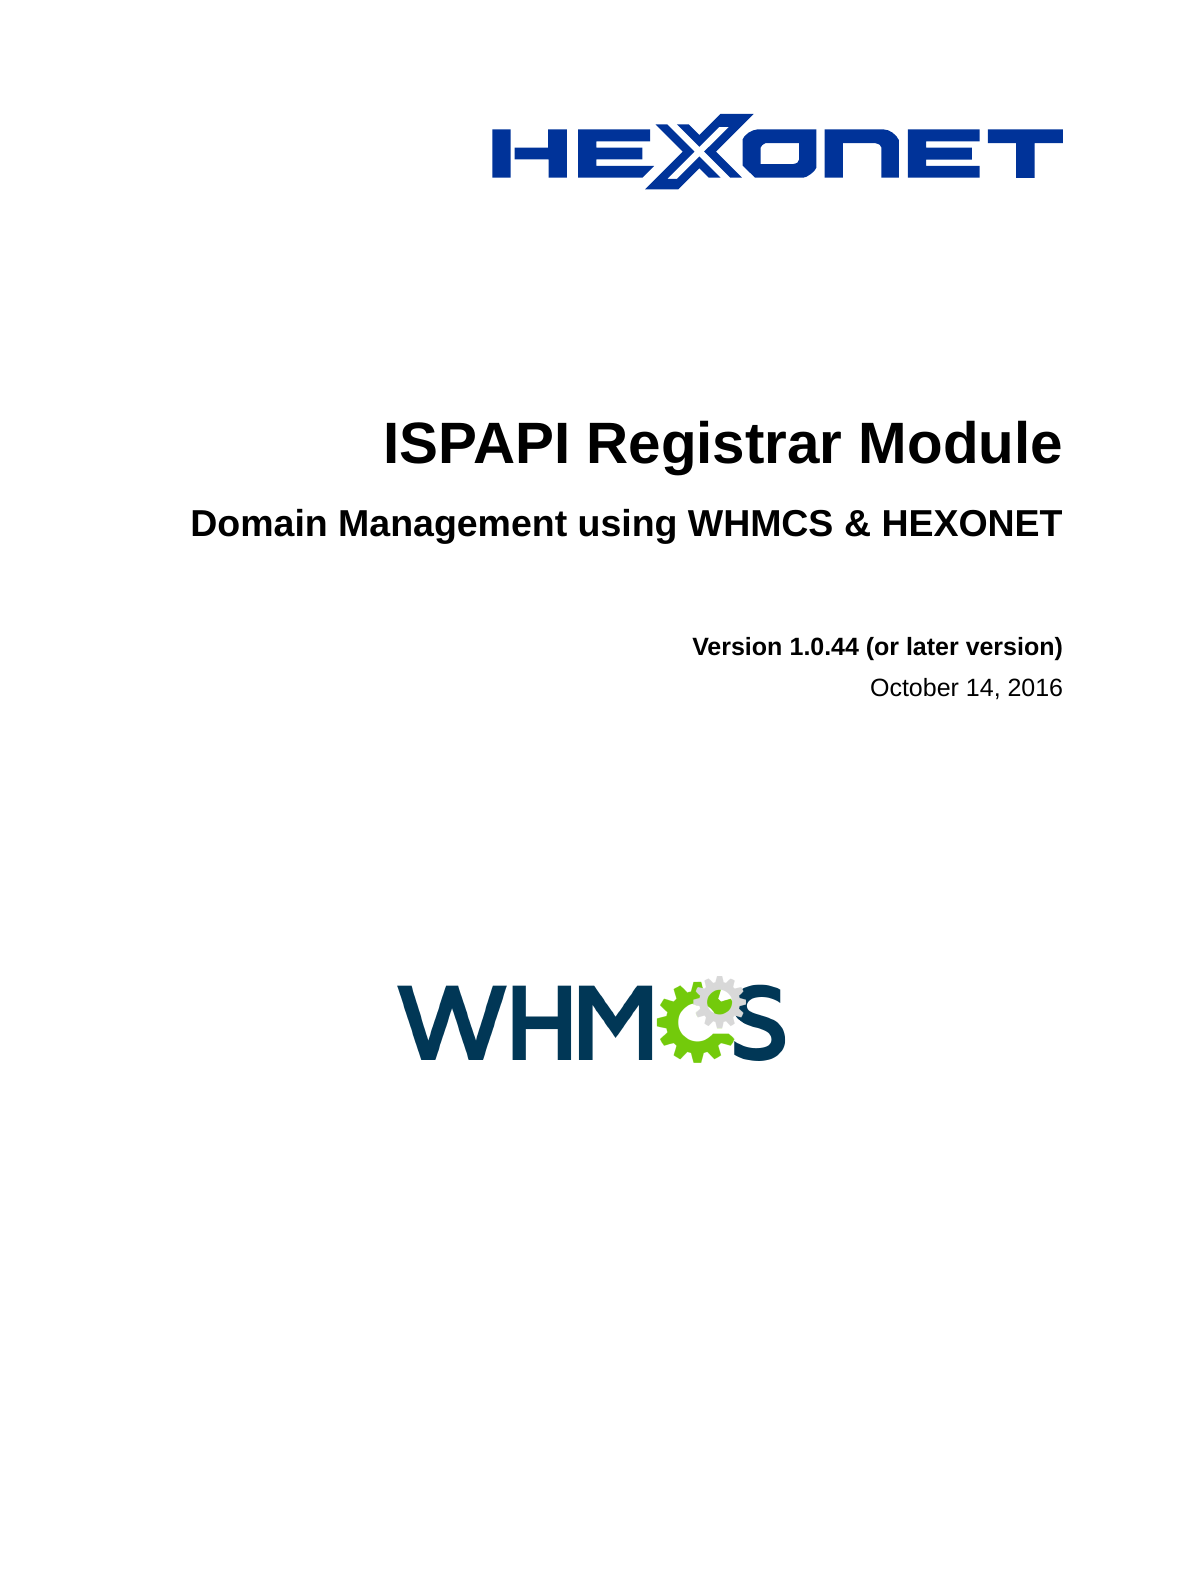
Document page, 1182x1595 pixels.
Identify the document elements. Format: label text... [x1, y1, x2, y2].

picture [394, 972, 788, 1068]
text Version 1.0.44 (or later version) [118, 632, 1063, 661]
title ISPAPI Registrar Module [118, 409, 1063, 476]
subtitle Domain Management using WHMCS & HEXONET [118, 501, 1063, 544]
text October 14, 2016 [118, 673, 1063, 702]
